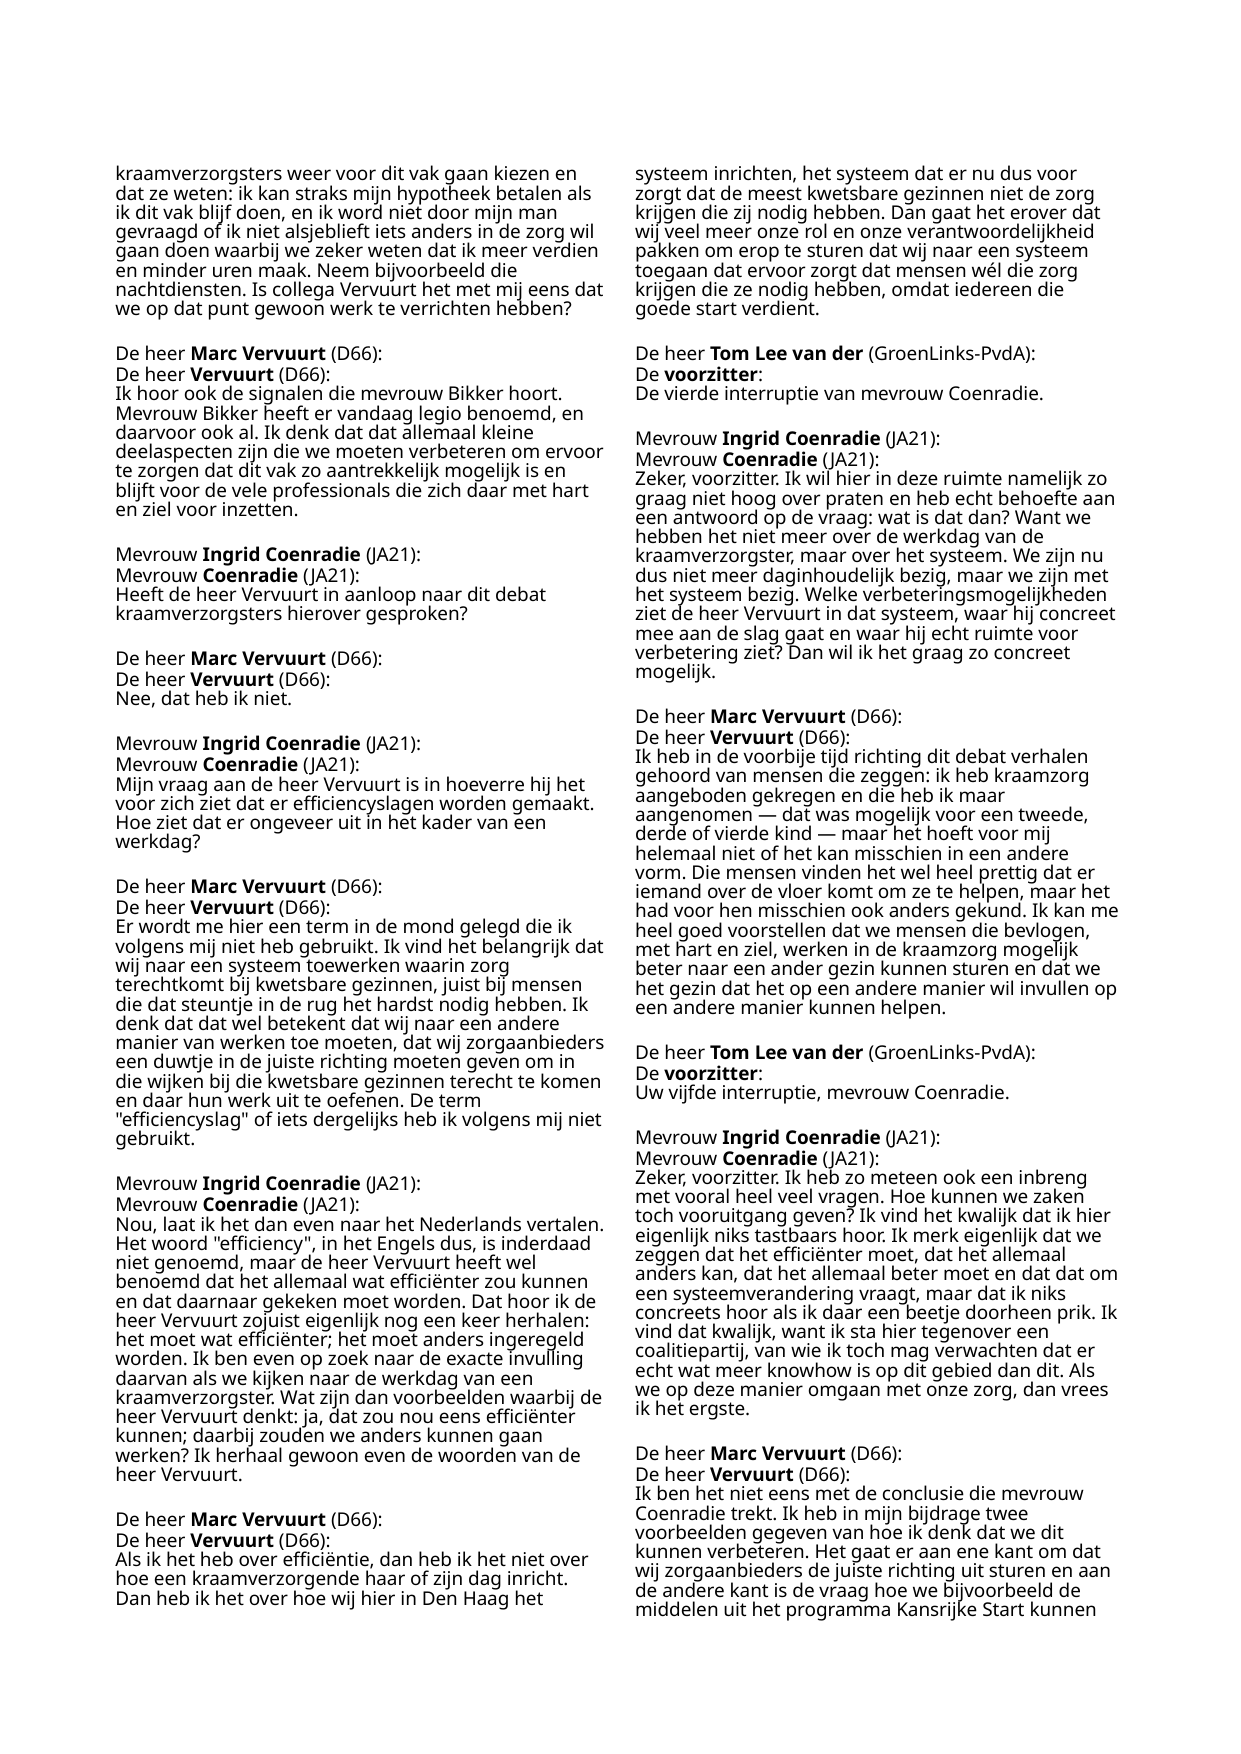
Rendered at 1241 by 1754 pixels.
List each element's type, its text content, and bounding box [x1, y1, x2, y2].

text Ik ben het niet eens met de conclusie die mevrouw Coenradie trekt. Ik heb in mijn bijdrage twee voorbeelden gegeven van hoe ik denk dat we dit kunnen verbeteren. Het gaat er aan ene kant om dat wij zorgaanbieders de juiste richting uit sturen en aan de andere kant is de vraag hoe we bijvoorbeeld de middelen uit het programma Kansrijke Start kunnen [635, 1485, 1125, 1620]
text De heer Marc Vervuurt (D66): [115, 645, 605, 671]
text Nou, laat ik het dan even naar het Nederlands vertalen. Het woord "efficiency", in het Engels dus, is inderdaad niet genoemd, maar de heer Vervuurt heeft wel benoemd dat het allemaal wat efficiënter zou kunnen en dat daarnaar gekeken moet worden. Dat hoor ik de heer Vervuurt zojuist eigenlijk nog een keer herhalen: het moet wat efficiënter; het moet anders ingeregeld worden. Ik ben even op zoek naar de exacte invulling daarvan als we kijken naar de werkdag van een kraamverzorgster. Wat zijn dan voorbeelden waarbij de heer Vervuurt denkt: ja, dat zou nou eens efficiënter kunnen; daarbij zouden we anders kunnen gaan werken? Ik herhaal gewoon even de woorden van de heer Vervuurt. [115, 1216, 605, 1485]
text De vierde interruptie van mevrouw Coenradie. [635, 385, 1125, 404]
text De heer Vervuurt (D66): [115, 366, 605, 385]
text Mijn vraag aan de heer Vervuurt is in hoeverre hij het voor zich ziet dat er efficiencyslagen worden gemaakt. Hoe ziet dat er ongeveer uit in het kader van een werkdag? [115, 776, 605, 853]
text Mevrouw Ingrid Coenradie (JA21): [115, 1171, 605, 1196]
text Zeker, voorzitter. Ik wil hier in deze ruimte namelijk zo graag niet hoog over praten en heb echt behoefte aan een antwoord op de vraag: wat is dat dan? Want we hebben het niet meer over de werkdag van de kraamverzorgster, maar over het systeem. We zijn nu dus niet meer daginhoudelijk bezig, maar we zijn met het systeem bezig. Welke verbeteringsmogelijkheden ziet de heer Vervuurt in dat systeem, waar hij concreet mee aan de slag gaat en waar hij echt ruimte voor verbetering ziet? Dan wil ik het graag zo concreet mogelijk. [635, 470, 1125, 682]
text Mevrouw Ingrid Coenradie (JA21): [115, 541, 605, 567]
text De heer Vervuurt (D66): [115, 1532, 605, 1551]
text Mevrouw Coenradie (JA21): [115, 1196, 605, 1216]
text Uw vijfde interruptie, mevrouw Coenradie. [635, 1084, 1125, 1103]
text Ik hoor ook de signalen die mevrouw Bikker hoort. Mevrouw Bikker heeft er vandaag legio benoemd, en daarvoor ook al. Ik denk dat dat allemaal kleine deelaspecten zijn die we moeten verbeteren om ervoor te zorgen dat dit vak zo aantrekkelijk mogelijk is en blijft voor de vele professionals die zich daar met hart en ziel voor inzetten. [115, 385, 605, 520]
text Mevrouw Coenradie (JA21): [635, 1150, 1125, 1169]
text Mevrouw Coenradie (JA21): [635, 451, 1125, 470]
text De voorzitter: [635, 366, 1125, 385]
text De heer Marc Vervuurt (D66): [635, 703, 1125, 729]
text De heer Tom Lee van der (GroenLinks-PvdA): [635, 1039, 1125, 1064]
text De heer Tom Lee van der (GroenLinks-PvdA): [635, 340, 1125, 366]
text De heer Vervuurt (D66): [115, 671, 605, 690]
text Mevrouw Ingrid Coenradie (JA21): [635, 425, 1125, 451]
text kraamverzorgsters weer voor dit vak gaan kiezen en dat ze weten: ik kan straks mijn hypotheek betalen als ik dit vak blijf doen, en ik word niet door mijn man gevraagd of ik niet alsjeblieft iets anders in de zorg wil gaan doen waarbij we zeker weten dat ik meer verdien en minder uren maak. Neem bijvoorbeeld die nachtdiensten. Is collega Vervuurt het met mij eens dat we op dat punt gewoon werk te verrichten hebben? [115, 165, 605, 319]
text Nee, dat heb ik niet. [115, 690, 605, 710]
text De voorzitter: [635, 1064, 1125, 1084]
text Mevrouw Ingrid Coenradie (JA21): [115, 731, 605, 756]
text Zeker, voorzitter. Ik heb zo meteen ook een inbreng met vooral heel veel vragen. Hoe kunnen we zaken toch vooruitgang geven? Ik vind het kwalijk dat ik hier eigenlijk niks tastbaars hoor. Ik merk eigenlijk dat we zeggen dat het efficiënter moet, dat het allemaal anders kan, dat het allemaal beter moet en dat dat om een systeemverandering vraagt, maar dat ik niks concreets hoor als ik daar een beetje doorheen prik. Ik vind dat kwalijk, want ik sta hier tegenover een coalitiepartij, van wie ik toch mag verwachten dat er echt wat meer knowhow is op dit gebied dan dit. Als we op deze manier omgaan met onze zorg, dan vrees ik het ergste. [635, 1169, 1125, 1419]
text systeem inrichten, het systeem dat er nu dus voor zorgt dat de meest kwetsbare gezinnen niet de zorg krijgen die zij nodig hebben. Dan gaat het erover dat wij veel meer onze rol en onze verantwoordelijkheid pakken om erop te sturen dat wij naar een systeem toegaan dat ervoor zorgt dat mensen wél die zorg krijgen die ze nodig hebben, omdat iedereen die goede start verdient. [635, 165, 1125, 319]
text De heer Marc Vervuurt (D66): [635, 1440, 1125, 1466]
text Mevrouw Coenradie (JA21): [115, 756, 605, 776]
text De heer Marc Vervuurt (D66): [115, 1506, 605, 1532]
text Mevrouw Coenradie (JA21): [115, 567, 605, 586]
text Er wordt me hier een term in de mond gelegd die ik volgens mij niet heb gebruikt. Ik vind het belangrijk dat wij naar een systeem toewerken waarin zorg terechtkomt bij kwetsbare gezinnen, juist bij mensen die dat steuntje in de rug het hardst nodig hebben. Ik denk dat dat wel betekent dat wij naar een andere manier van werken toe moeten, dat wij zorgaanbieders een duwtje in de juiste richting moeten geven om in die wijken bij die kwetsbare gezinnen terecht te komen en daar hun werk uit te oefenen. De term "efficiencyslag" of iets dergelijks heb ik volgens mij niet gebruikt. [115, 918, 605, 1150]
text De heer Marc Vervuurt (D66): [115, 340, 605, 366]
text De heer Marc Vervuurt (D66): [115, 873, 605, 899]
text Mevrouw Ingrid Coenradie (JA21): [635, 1124, 1125, 1150]
text Heeft de heer Vervuurt in aanloop naar dit debat kraamverzorgsters hierover gesproken? [115, 586, 605, 624]
text Ik heb in de voorbije tijd richting dit debat verhalen gehoord van mensen die zeggen: ik heb kraamzorg aangeboden gekregen en die heb ik maar aangenomen — dat was mogelijk voor een tweede, derde of vierde kind — maar het hoeft voor mij helemaal niet of het kan misschien in een andere vorm. Die mensen vinden het wel heel prettig dat er iemand over de vloer komt om ze te helpen, maar het had voor hen misschien ook anders gekund. Ik kan me heel goed voorstellen dat we mensen die bevlogen, met hart en ziel, werken in de kraamzorg mogelijk beter naar een ander gezin kunnen sturen en dat we het gezin dat het op een andere manier wil invullen op een andere manier kunnen helpen. [635, 748, 1125, 1018]
text Als ik het heb over efficiëntie, dan heb ik het niet over hoe een kraamverzorgende haar of zijn dag inricht. Dan heb ik het over hoe wij hier in Den Haag het [115, 1551, 605, 1609]
text De heer Vervuurt (D66): [635, 729, 1125, 748]
text De heer Vervuurt (D66): [635, 1466, 1125, 1485]
text De heer Vervuurt (D66): [115, 899, 605, 918]
